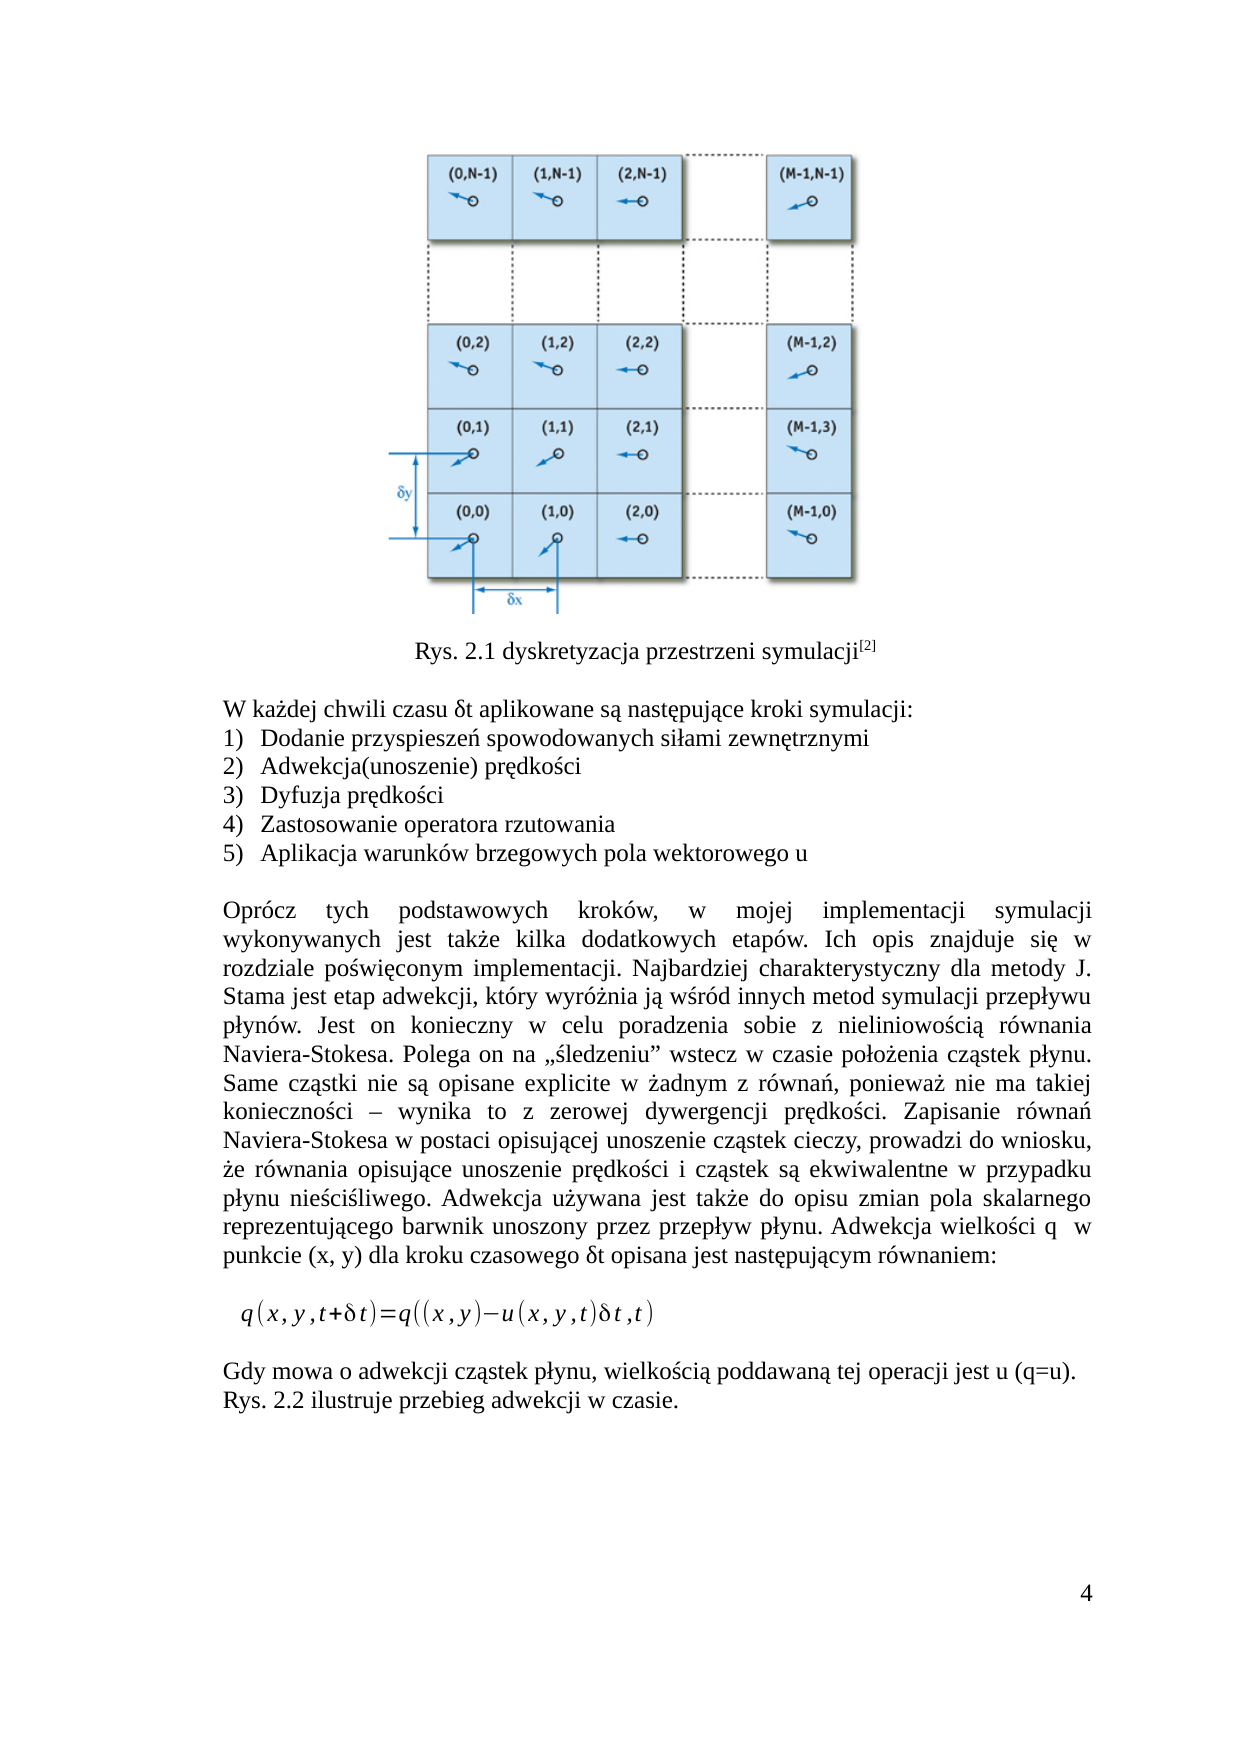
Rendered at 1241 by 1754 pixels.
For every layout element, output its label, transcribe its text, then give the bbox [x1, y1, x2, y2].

list Zastosowanie operatora rzutowania [223, 809, 1093, 838]
list Oprócz tych podstawowych kroków, w mojej implementacji symulacji wykonywanych jest także kilka dodatkowych etapów. Ich opis znajduje się w rozdziale poświęconym implementacji. Najbardziej charakterystyczny dla metody J. Stama jest etap adwekcji, który wyróżnia ją wśród innych metod symulacji przepływu płynów. Jest on konieczny w celu poradzenia sobie z nieliniowością równania Naviera-Stokesa. Polega on na „śledzeniu” wstecz w czasie położenia cząstek płynu. Same cząstki nie są opisane explicite w żadnym z równań, ponieważ nie ma takiej konieczności – wynika to z zerowej dywergencji prędkości. Zapisanie równań Naviera-Stokesa w postaci opisującej unoszenie cząstek cieczy, prowadzi do wniosku, że równania opisujące unoszenie prędkości i cząstek są ekwiwalentne w przypadku płynu nieściśliwego. Adwekcja używana jest także do opisu zmian pola skalarnego reprezentującego barwnik unoszony przez przepływ płynu. Adwekcja wielkości q w punkcie (x, y) dla kroku czasowego δt opisana jest następującym równaniem: [185, 895, 1093, 1269]
list Adwekcja(unoszenie) prędkości [223, 751, 1093, 780]
list Dyfuzja prędkości [223, 780, 1093, 809]
list Rys. 2.2 ilustruje przebieg adwekcji w czasie. [185, 1385, 1093, 1414]
list Aplikacja warunków brzegowych pola wektorowego u [223, 838, 1093, 866]
list W każdej chwili czasu δt aplikowane są następujące kroki symulacji: [185, 694, 1093, 723]
list Gdy mowa o adwekcji cząstek płynu, wielkością poddawaną tej operacji jest u (q=u). [185, 1356, 1093, 1385]
picture [388, 152, 862, 614]
list Dodanie przyspieszeń spowodowanych siłami zewnętrznymi [223, 723, 1093, 751]
text Rys. 2.1 dyskretyzacja przestrzeni symulacji[2] [148, 636, 1093, 665]
